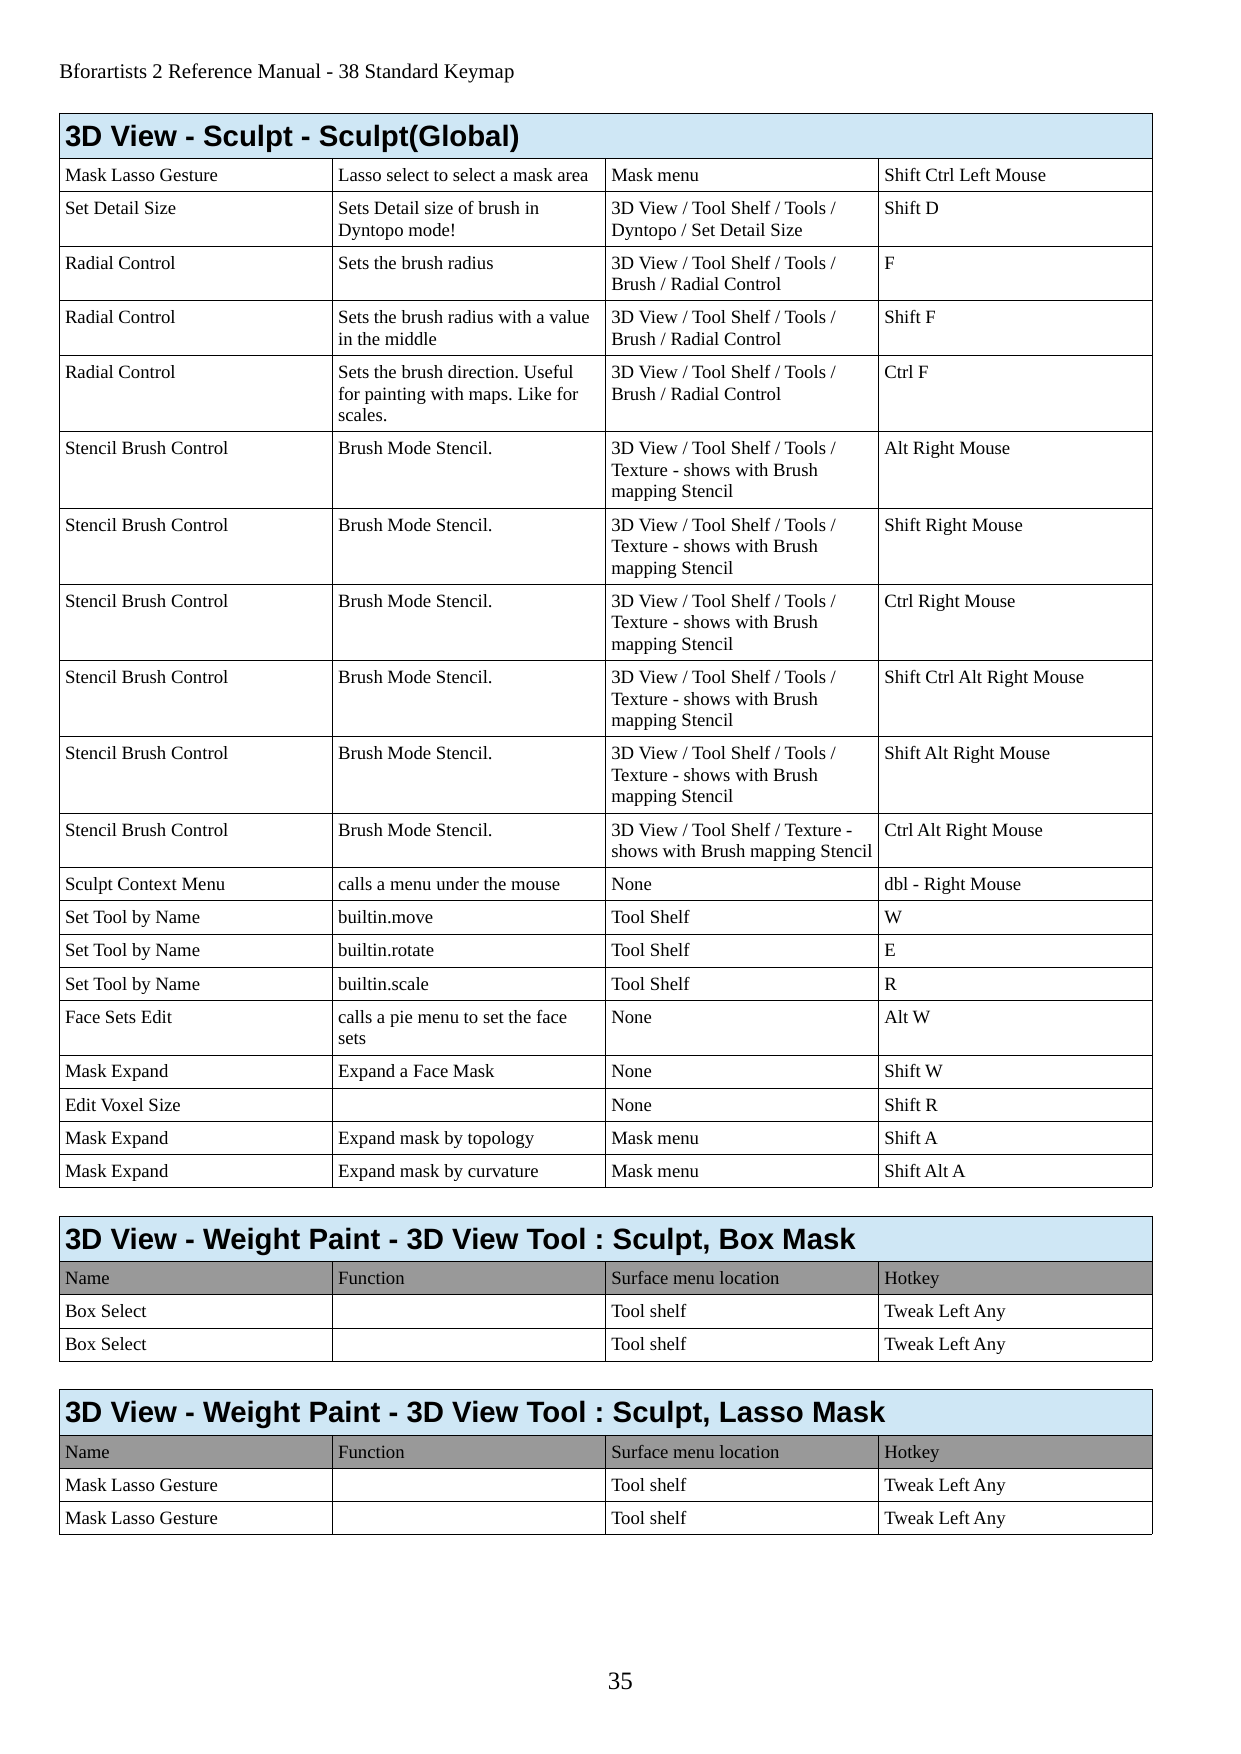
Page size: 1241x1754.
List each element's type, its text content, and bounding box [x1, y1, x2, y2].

table_cell 3D View / Tool Shelf / Tools / Dyntopo / Set Detail Size [606, 192, 878, 246]
table_cell Alt W [879, 1001, 1152, 1054]
table_cell R [879, 968, 1152, 1000]
table_cell Tool Shelf [606, 901, 878, 933]
table_cell 3D View / Tool Shelf / Tools / Brush / Radial Control [606, 301, 878, 355]
table_cell Alt Right Mouse [879, 432, 1152, 508]
table_cell Expand mask by curvature [333, 1155, 605, 1187]
table_cell Name [60, 1436, 332, 1468]
table_cell Stencil Brush Control [60, 585, 332, 660]
table_cell None [606, 1056, 878, 1088]
table_cell Sets the brush direction. Useful for painting with maps. Like for scales. [333, 356, 605, 431]
table_cell Expand a Face Mask [333, 1056, 605, 1088]
table_cell 3D View / Tool Shelf / Tools / Texture - shows with Brush mapping Stencil [606, 509, 878, 584]
table_cell Shift Ctrl Alt Right Mouse [879, 661, 1152, 736]
table_cell calls a menu under the mouse [333, 868, 605, 900]
table_cell Brush Mode Stencil. [333, 432, 605, 508]
table_cell Brush Mode Stencil. [333, 585, 605, 660]
table_cell Mask Lasso Gesture [60, 1469, 332, 1501]
table_cell Tool shelf [606, 1329, 878, 1361]
table_cell Sets the brush radius with a value in the middle [333, 301, 605, 355]
table_cell builtin.scale [333, 968, 605, 1000]
table_cell None [606, 868, 878, 900]
table_cell Hotkey [879, 1262, 1152, 1294]
table_cell Shift F [879, 301, 1152, 355]
table_cell [333, 1502, 605, 1534]
table_cell Mask menu [606, 1155, 878, 1187]
table_cell Ctrl Right Mouse [879, 585, 1152, 660]
table_cell Expand mask by topology [333, 1122, 605, 1154]
table_cell Ctrl Alt Right Mouse [879, 814, 1152, 867]
table_cell Set Tool by Name [60, 968, 332, 1000]
table_cell Brush Mode Stencil. [333, 509, 605, 584]
table_cell [333, 1295, 605, 1327]
table_cell Tweak Left Any [879, 1329, 1152, 1361]
table_cell Mask Expand [60, 1056, 332, 1088]
table_cell None [606, 1089, 878, 1121]
table_cell Box Select [60, 1329, 332, 1361]
table_cell Tool Shelf [606, 935, 878, 967]
table_cell Mask Expand [60, 1155, 332, 1187]
table_cell Tweak Left Any [879, 1469, 1152, 1501]
table_cell Radial Control [60, 356, 332, 431]
table_cell Brush Mode Stencil. [333, 661, 605, 736]
table_cell Stencil Brush Control [60, 737, 332, 813]
table_cell Stencil Brush Control [60, 432, 332, 508]
table_cell [333, 1329, 605, 1361]
table_cell 3D View / Tool Shelf / Texture - shows with Brush mapping Stencil [606, 814, 878, 867]
table_cell Tweak Left Any [879, 1295, 1152, 1327]
table_cell 3D View / Tool Shelf / Tools / Texture - shows with Brush mapping Stencil [606, 432, 878, 508]
table_cell 3D View / Tool Shelf / Tools / Brush / Radial Control [606, 247, 878, 300]
table_cell [333, 1089, 605, 1121]
table_cell Stencil Brush Control [60, 814, 332, 867]
table_cell Shift Alt Right Mouse [879, 737, 1152, 813]
table_cell Surface menu location [606, 1262, 878, 1294]
table_cell Hotkey [879, 1436, 1152, 1468]
table_cell Set Tool by Name [60, 935, 332, 967]
table_cell Set Detail Size [60, 192, 332, 246]
table_cell [333, 1469, 605, 1501]
table_cell Radial Control [60, 247, 332, 300]
table_cell Lasso select to select a mask area [333, 159, 605, 191]
table_cell Function [333, 1436, 605, 1468]
table_cell Edit Voxel Size [60, 1089, 332, 1121]
table_cell Tool shelf [606, 1502, 878, 1534]
table_cell E [879, 935, 1152, 967]
table_cell Function [333, 1262, 605, 1294]
table_cell Stencil Brush Control [60, 661, 332, 736]
table_cell F [879, 247, 1152, 300]
table_cell Shift W [879, 1056, 1152, 1088]
table_cell Tool shelf [606, 1469, 878, 1501]
table_cell Brush Mode Stencil. [333, 814, 605, 867]
table_cell Sets Detail size of brush in Dyntopo mode! [333, 192, 605, 246]
table_cell Sets the brush radius [333, 247, 605, 300]
table_cell Shift Right Mouse [879, 509, 1152, 584]
table_cell 3D View / Tool Shelf / Tools / Texture - shows with Brush mapping Stencil [606, 737, 878, 813]
table_header 3D View - Weight Paint - 3D View Tool : Sculpt, Lasso Mask [60, 1390, 1152, 1435]
table_cell Mask Expand [60, 1122, 332, 1154]
table_cell Mask menu [606, 159, 878, 191]
table_cell calls a pie menu to set the face sets [333, 1001, 605, 1054]
table_cell Box Select [60, 1295, 332, 1327]
table_cell Sculpt Context Menu [60, 868, 332, 900]
table_cell 3D View / Tool Shelf / Tools / Texture - shows with Brush mapping Stencil [606, 661, 878, 736]
table_cell Set Tool by Name [60, 901, 332, 933]
table_cell Shift Ctrl Left Mouse [879, 159, 1152, 191]
table_cell dbl - Right Mouse [879, 868, 1152, 900]
table_cell builtin.rotate [333, 935, 605, 967]
table_cell None [606, 1001, 878, 1054]
table_cell Tool shelf [606, 1295, 878, 1327]
table_cell Face Sets Edit [60, 1001, 332, 1054]
table_cell Tool Shelf [606, 968, 878, 1000]
table_header 3D View - Weight Paint - 3D View Tool : Sculpt, Box Mask [60, 1217, 1152, 1261]
table_cell Surface menu location [606, 1436, 878, 1468]
table_cell Shift Alt A [879, 1155, 1152, 1187]
table_cell Tweak Left Any [879, 1502, 1152, 1534]
table_cell Mask menu [606, 1122, 878, 1154]
table_cell Shift R [879, 1089, 1152, 1121]
table_cell Ctrl F [879, 356, 1152, 431]
table_cell builtin.move [333, 901, 605, 933]
table_cell Name [60, 1262, 332, 1294]
table_cell Mask Lasso Gesture [60, 1502, 332, 1534]
table_cell W [879, 901, 1152, 933]
table_header 3D View - Sculpt - Sculpt(Global) [60, 114, 1152, 158]
table_cell 3D View / Tool Shelf / Tools / Texture - shows with Brush mapping Stencil [606, 585, 878, 660]
table_cell Stencil Brush Control [60, 509, 332, 584]
table_cell Brush Mode Stencil. [333, 737, 605, 813]
table_cell Shift A [879, 1122, 1152, 1154]
table_cell Radial Control [60, 301, 332, 355]
table_cell Mask Lasso Gesture [60, 159, 332, 191]
table_cell 3D View / Tool Shelf / Tools / Brush / Radial Control [606, 356, 878, 431]
table_cell Shift D [879, 192, 1152, 246]
